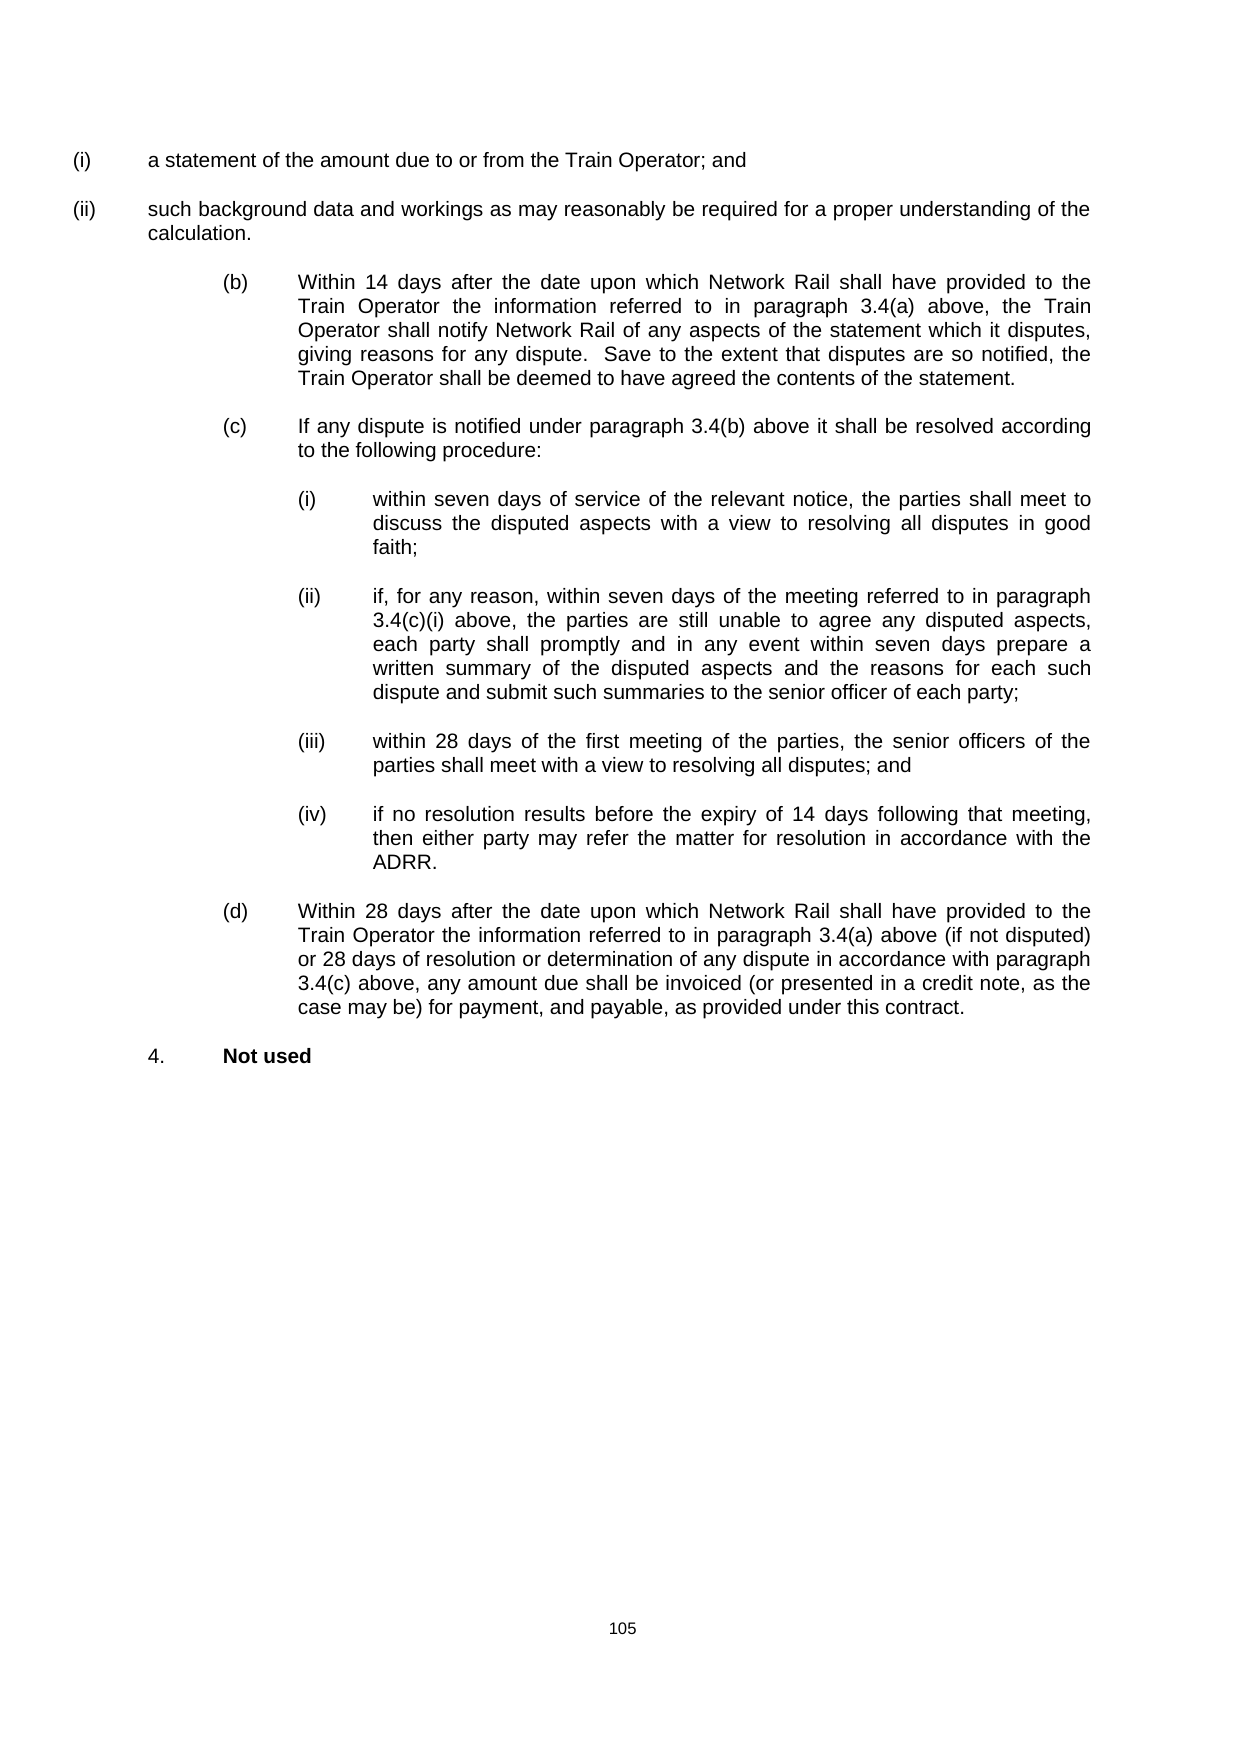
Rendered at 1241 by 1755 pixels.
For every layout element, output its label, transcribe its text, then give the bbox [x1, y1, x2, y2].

list a statement of the amount due to or from the Train Operator; and [73, 148, 1093, 172]
list Within 28 days after the date upon which Network Rail shall have provided to the Train Operator the information referred to in paragraph 3.4(a) above (if not disputed) or 28 days of resolution or determination of any dispute in accordance with paragraph 3.4(c) above, any amount due shall be invoiced (or presented in a credit note, as the case may be) for payment, and payable, as provided under this contract. [223, 899, 1093, 1018]
list Not used [148, 1043, 1093, 1067]
list such background data and workings as may reasonably be required for a proper understanding of the calculation. [73, 197, 1093, 244]
text (ii) if, for any reason, within seven days of the meeting referred to in paragraph 3.4(c)(i) above, the parties are still unable to agree any disputed aspects, each party shall promptly and in any event within seven days prepare a written summary of the disputed aspects and the reasons for each such dispute and submit such summaries to the senior officer of each party; [298, 584, 1093, 704]
list If any dispute is notified under paragraph 3.4(b) above it shall be resolved according to the following procedure: [223, 414, 1093, 462]
list Within 14 days after the date upon which Network Rail shall have provided to the Train Operator the information referred to in paragraph 3.4(a) above, the Train Operator shall notify Network Rail of any aspects of the statement which it disputes, giving reasons for any dispute. Save to the extent that disputes are so notified, the Train Operator shall be deemed to have agreed the contents of the statement. [223, 269, 1093, 389]
text (i) within seven days of service of the relevant notice, the parties shall meet to discuss the disputed aspects with a view to resolving all disputes in good faith; [298, 487, 1093, 559]
text (iii) within 28 days of the first meeting of the parties, the senior officers of the parties shall meet with a view to resolving all disputes; and [298, 729, 1093, 777]
text (iv) if no resolution results before the expiry of 14 days following that meeting, then either party may refer the matter for resolution in accordance with the ADRR. [298, 802, 1093, 874]
